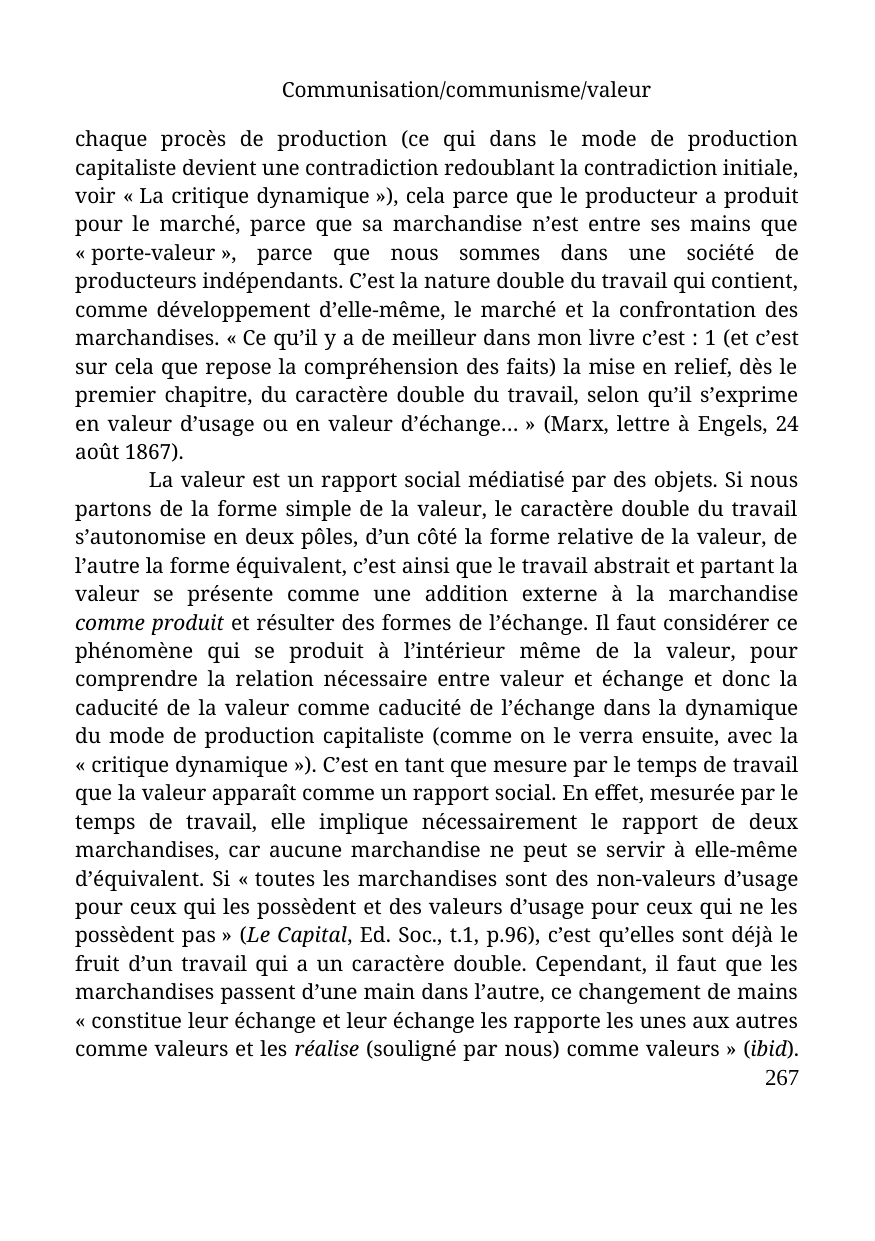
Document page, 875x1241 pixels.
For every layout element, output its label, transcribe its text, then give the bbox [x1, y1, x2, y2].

text La valeur est un rapport social médiatisé par des objets. Si nous partons de la forme simple de la valeur, le caractère double du travail s’autonomise en deux pôles, d’un côté la forme relative de la valeur, de l’autre la forme équivalent, c’est ainsi que le travail abstrait et partant la valeur se présente comme une addition externe à la marchandise comme produit et résulter des formes de l’échange. Il faut considérer ce phénomène qui se produit à l’intérieur même de la valeur, pour comprendre la relation nécessaire entre valeur et échange et donc la caducité de la valeur comme caducité de l’échange dans la dynamique du mode de production capitaliste (comme on le verra ensuite, avec la « critique dynamique »). C’est en tant que mesure par le temps de travail que la valeur apparaît comme un rapport social. En effet, mesurée par le temps de travail, elle implique nécessairement le rapport de deux marchandises, car aucune marchandise ne peut se servir à elle-même d’équivalent. Si « toutes les marchandises sont des non-valeurs d’usage pour ceux qui les possèdent et des valeurs d’usage pour ceux qui ne les possèdent pas » (Le Capital, Ed. Soc., t.1, p.96), c’est qu’elles sont déjà le fruit d’un travail qui a un caractère double. Cependant, il faut que les marchandises passent d’une main dans l’autre, ce changement de mains « constitue leur échange et leur échange les rapporte les unes aux autres comme valeurs et les réalise (souligné par nous) comme valeurs » (ibid). [75, 466, 799, 1063]
text chaque procès de production (ce qui dans le mode de production capitaliste devient une contradiction redoublant la contradiction initiale, voir « La critique dynamique »), cela parce que le producteur a produit pour le marché, parce que sa marchandise n’est entre ses mains que « porte-valeur », parce que nous sommes dans une société de producteurs indépendants. C’est la nature double du travail qui contient, comme développement d’elle-même, le marché et la confrontation des marchandises. « Ce qu’il y a de meilleur dans mon livre c’est : 1 (et c’est sur cela que repose la compréhension des faits) la mise en relief, dès le premier chapitre, du caractère double du travail, selon qu’il s’exprime en valeur d’usage ou en valeur d’échange… » (Marx, lettre à Engels, 24 août 1867). [75, 124, 799, 466]
